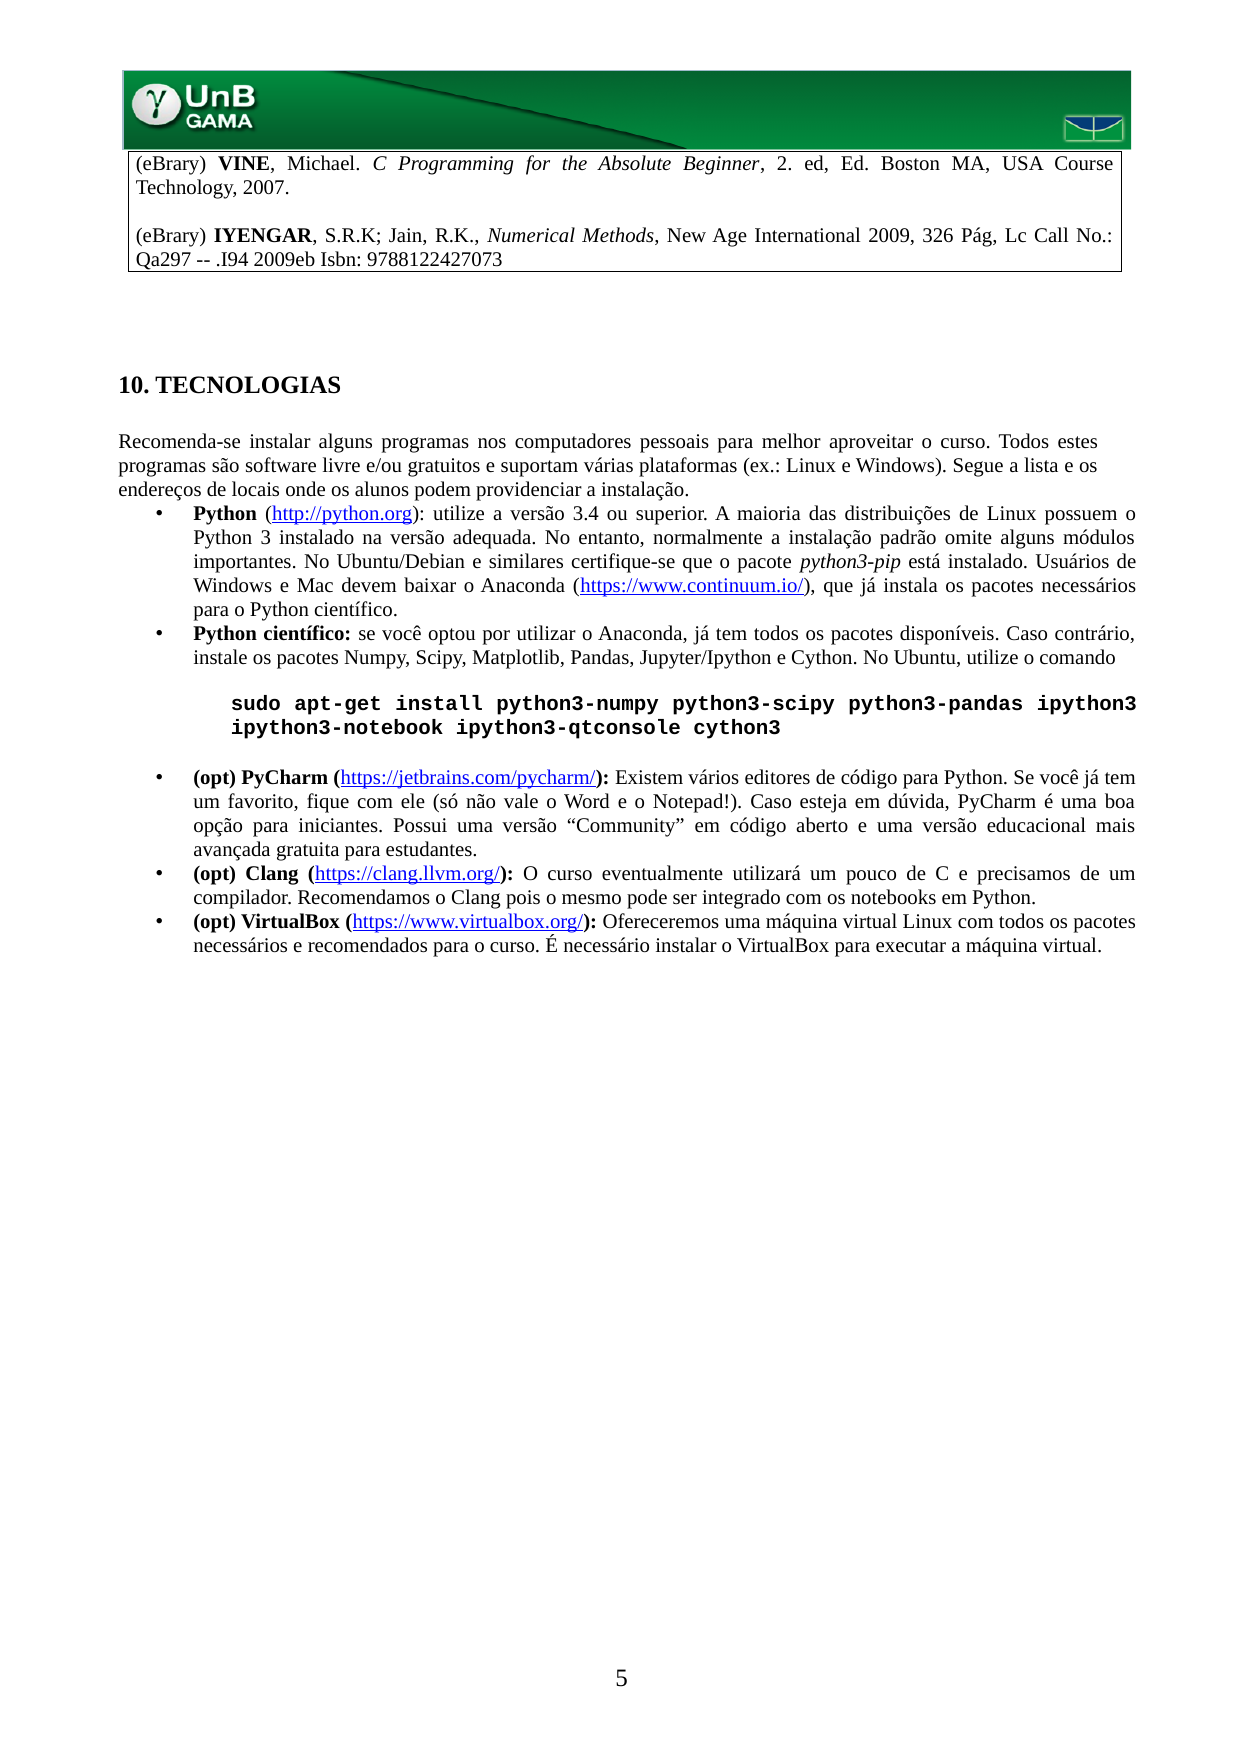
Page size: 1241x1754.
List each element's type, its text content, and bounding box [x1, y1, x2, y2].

text Recomenda-se instalar alguns programas nos computadores pessoais para melhor aproveitar o curso. Todos estes programas são software livre e/ou gratuitos e suportam várias plataformas (ex.: Linux e Windows). Segue a lista e os endereços de locais onde os alunos podem providenciar a instalação. [118, 429, 1099, 501]
list sudo apt-get install python3-numpy python3-scipy python3-pandas ipython3 ipython3-notebook ipython3-qtconsole cython3 [193, 693, 1137, 741]
list Python científico: se você optou por utilizar o Anaconda, já tem todos os pacotes disponíveis. Caso contrário, instale os pacotes Numpy, Scipy, Matplotlib, Pandas, Jupyter/Ipython e Cython. No Ubuntu, utilize o comando [156, 621, 1137, 669]
subtitle 10. Tecnologias [118, 371, 1099, 399]
list (opt) Clang (https://clang.llvm.org/): O curso eventualmente utilizará um pouco de C e precisamos de um compilador. Recomendamos o Clang pois o mesmo pode ser integrado com os notebooks em Python. [156, 861, 1137, 909]
list (opt) PyCharm (https://jetbrains.com/pycharm/): Existem vários editores de código para Python. Se você já tem um favorito, fique com ele (só não vale o Word e o Notepad!). Caso esteja em dúvida, PyCharm é uma boa opção para iniciantes. Possui uma versão “Community” em código aberto e uma versão educacional mais avançada gratuita para estudantes. [156, 765, 1137, 861]
table_cell (eBrary) VINE, Michael. C Programming for the Absolute Beginner, 2. ed, Ed. Boston MA, USA Course Technology, 2007. (eBrary) IYENGAR, S.R.K; Jain, R.K., Numerical Methods, New Age International 2009, 326 Pág, Lc Call No.: Qa297 -- .I94 2009eb Isbn: 9788122427073 [129, 152, 1121, 271]
list (opt) VirtualBox (https://www.virtualbox.org/): Ofereceremos uma máquina virtual Linux com todos os pacotes necessários e recomendados para o curso. É necessário instalar o VirtualBox para executar a máquina virtual. [156, 909, 1137, 957]
list Python (http://python.org): utilize a versão 3.4 ou superior. A maioria das distribuições de Linux possuem o Python 3 instalado na versão adequada. No entanto, normalmente a instalação padrão omite alguns módulos importantes. No Ubuntu/Debian e similares certifique-se que o pacote python3-pip está instalado. Usuários de Windows e Mac devem baixar o Anaconda (https://www.continuum.io/), que já instala os pacotes necessários para o Python científico. [156, 501, 1137, 621]
picture [122, 70, 1132, 150]
